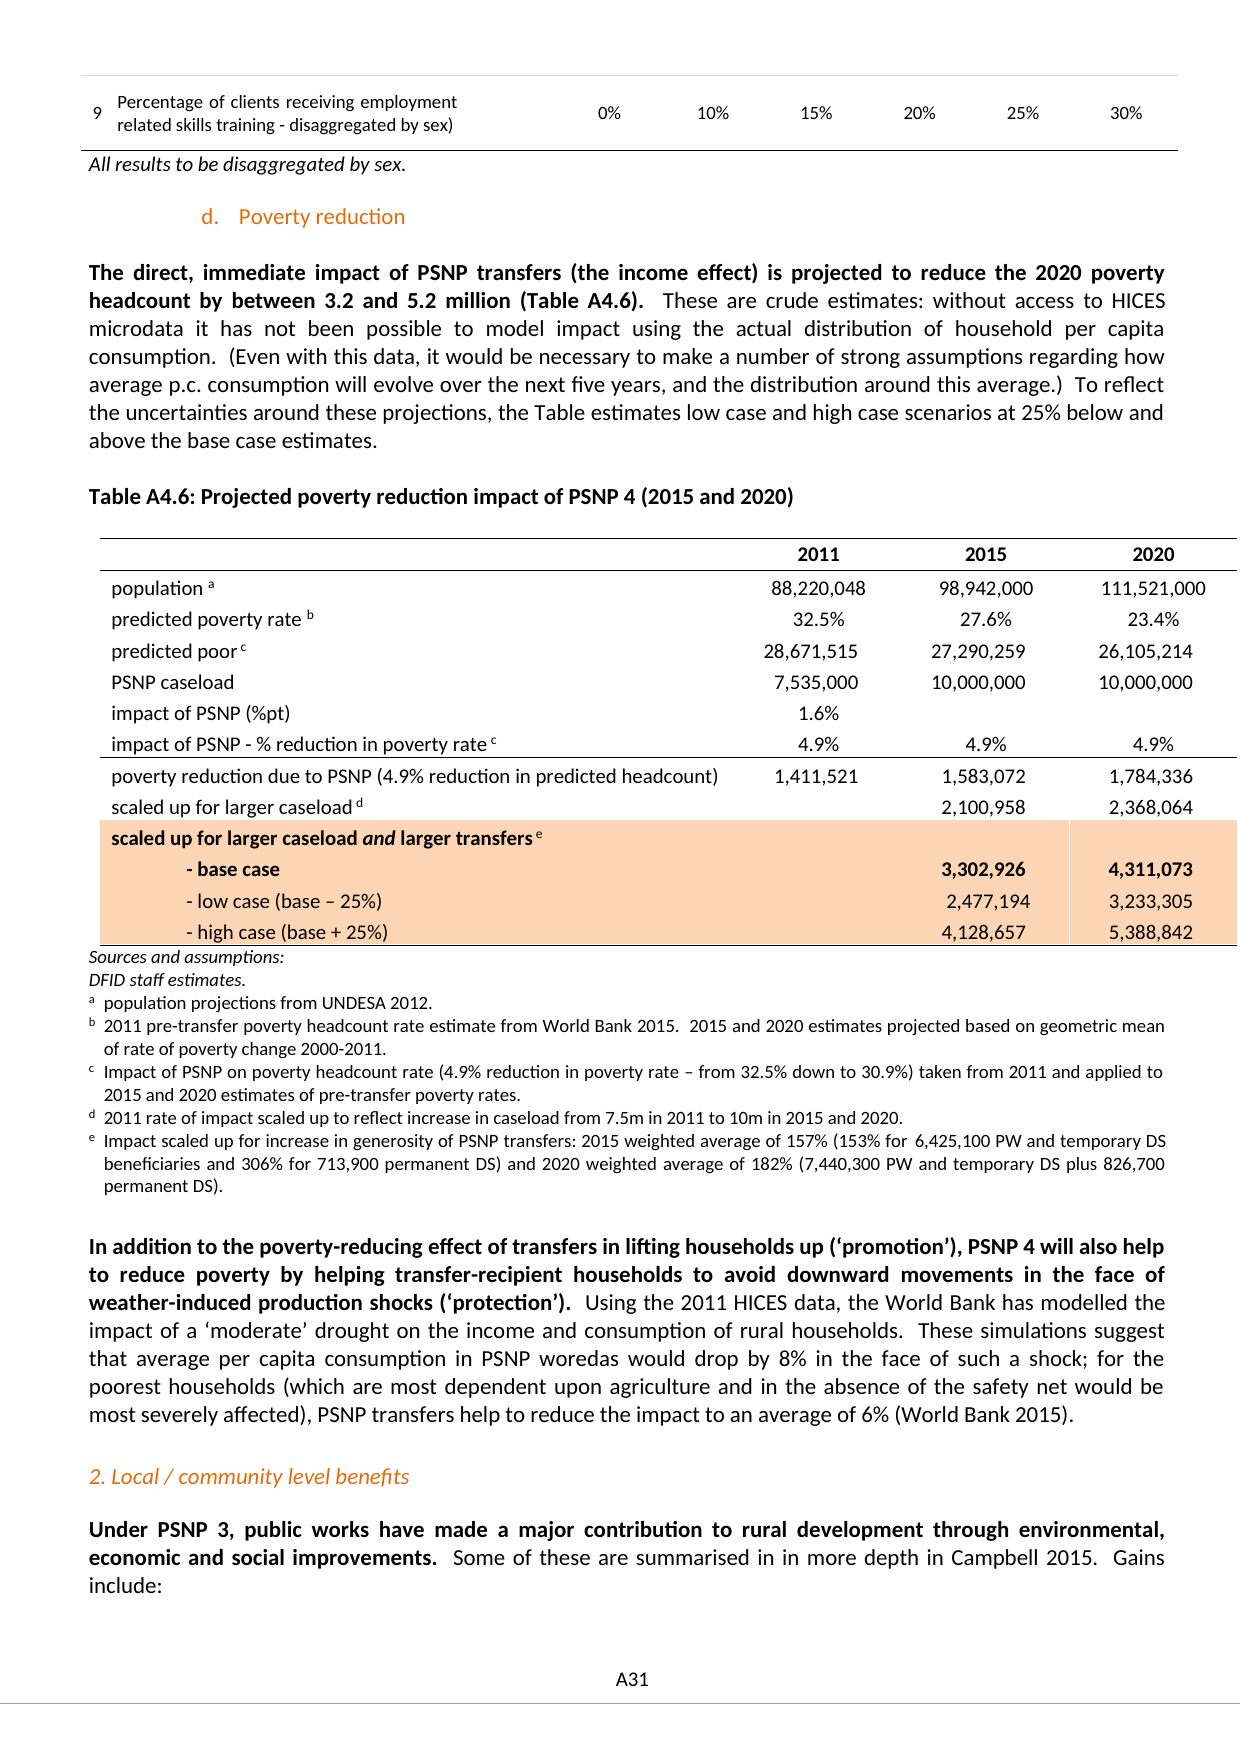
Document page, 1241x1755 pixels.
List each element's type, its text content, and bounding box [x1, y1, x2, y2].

table_cell 27.6% [902, 601, 1069, 632]
text The direct, immediate impact of PSNP transfers (the income effect) is projected to reduce the 2020 poverty headcount by between 3.2 and 5.2 million (Table A4.6). These are crude estimates: without access to HICES microdata it has not been possible to model impact using the actual distribution of household per capita consumption. (Even with this data, it would be necessary to make a number of strong assumptions regarding how average p.c. consumption will evolve over the next five years, and the distribution around this average.) To reflect the uncertainties around these projections, the Table estimates low case and high case scenarios at 25% below and above the base case estimates. [89, 258, 1167, 454]
text In addition to the poverty-reducing effect of transfers in lifting households up (‘promotion’), PSNP 4 will also help to reduce poverty by helping transfer-recipient households to avoid downward movements in the face of weather-induced production shocks (‘protection’). Using the 2011 HICES data, the World Bank has modelled the impact of a ‘moderate’ drought on the income and consumption of rural households. These simulations suggest that average per capita consumption in PSNP woredas would drop by 8% in the face of such a shock; for the poorest households (which are most dependent upon agriculture and in the absence of the safety net would be most severely affected), PSNP transfers help to reduce the impact to an average of 6% (World Bank 2015). [89, 1232, 1167, 1428]
text b 2011 pre-transfer poverty headcount rate estimate from World Bank 2015. 2015 and 2020 estimates projected based on geometric mean of rate of poverty change 2000-2011. [89, 1014, 1167, 1060]
table_cell 30% [1075, 76, 1178, 150]
table_header 2015 [902, 539, 1069, 569]
table_cell 1,784,336 [1070, 758, 1237, 788]
table_cell - high case (base + 25%) [100, 913, 735, 944]
table_cell 28,671,515 [735, 632, 902, 663]
table_header 2011 [735, 539, 902, 569]
table_cell [735, 882, 902, 913]
table_cell 1,583,072 [902, 758, 1069, 788]
table_cell [735, 788, 902, 819]
table_cell 1,411,521 [735, 758, 902, 788]
table_cell scaled up for larger caseload and larger transfers e [100, 820, 735, 851]
table_cell poverty reduction due to PSNP (4.9% reduction in predicted headcount) [100, 758, 735, 788]
table_cell 4,128,657 [902, 913, 1069, 944]
table_cell PSNP caseload [100, 663, 735, 694]
table_cell 2,477,194 [902, 882, 1069, 913]
table_cell 88,220,048 [735, 571, 902, 601]
text All results to be disaggregated by sex. [89, 151, 1167, 177]
table_cell 10,000,000 [1070, 663, 1237, 694]
table_cell 3,302,926 [902, 851, 1069, 882]
table_cell - base case [100, 851, 735, 882]
table_header [100, 539, 735, 569]
table_cell 27,290,259 [902, 632, 1069, 663]
table_cell 98,942,000 [902, 571, 1069, 601]
table_cell 1.6% [735, 695, 902, 726]
table_cell [1070, 695, 1237, 726]
table_cell 2,100,958 [902, 788, 1069, 819]
table_cell 111,521,000 [1070, 571, 1237, 601]
table_cell 15% [764, 76, 868, 150]
table_cell scaled up for larger caseload d [100, 788, 735, 819]
table_cell 25% [971, 76, 1074, 150]
table_cell 4.9% [1070, 726, 1237, 757]
table_cell predicted poor c [100, 632, 735, 663]
table_cell 9 [81, 76, 106, 150]
text c Impact of PSNP on poverty headcount rate (4.9% reduction in poverty rate – from 32.5% down to 30.9%) taken from 2011 and applied to 2015 and 2020 estimates of pre-transfer poverty rates. [89, 1060, 1167, 1106]
text d 2011 rate of impact scaled up to reflect increase in caseload from 7.5m in 2011 to 10m in 2015 and 2020. [89, 1106, 1167, 1129]
table_cell predicted poverty rate b [100, 601, 735, 632]
table_header 2020 [1070, 539, 1237, 569]
text a population projections from UNDESA 2012. [89, 991, 1167, 1014]
text e Impact scaled up for increase in generosity of PSNP transfers: 2015 weighted average of 157% (153% for 6,425,100 PW and temporary DS beneficiaries and 306% for 713,900 permanent DS) and 2020 weighted average of 182% (7,440,300 PW and temporary DS plus 826,700 permanent DS). [89, 1129, 1167, 1198]
subtitle Under PSNP 3, public works have made a major contribution to rural development through environmental, economic and social improvements. Some of these are summarised in in more depth in Campbell 2015. Gains include: [89, 1515, 1167, 1599]
table_cell 4,311,073 [1070, 851, 1237, 882]
table_cell 4.9% [902, 726, 1069, 757]
table_cell 20% [868, 76, 971, 150]
table_cell 26,105,214 [1070, 632, 1237, 663]
table_cell [902, 820, 1069, 851]
table_cell 7,535,000 [735, 663, 902, 694]
table_cell 32.5% [735, 601, 902, 632]
list Poverty reduction [201, 202, 1167, 230]
text Sources and assumptions: [89, 946, 1167, 968]
table_cell population a [100, 571, 735, 601]
table_cell [735, 820, 902, 851]
table_cell impact of PSNP (%pt) [100, 695, 735, 726]
subtitle 2. Local / community level benefits [89, 1462, 1167, 1490]
table_cell 3,233,305 [1070, 882, 1237, 913]
table_cell [469, 76, 558, 150]
table_cell 5,388,842 [1070, 913, 1237, 944]
table_cell [902, 695, 1069, 726]
table_cell - low case (base – 25%) [100, 882, 735, 913]
text Table A4.6: Projected poverty reduction impact of PSNP 4 (2015 and 2020) [89, 482, 1167, 510]
table_cell [1070, 820, 1237, 851]
table_cell [735, 913, 902, 944]
table_cell 10,000,000 [902, 663, 1069, 694]
table_cell 10% [661, 76, 764, 150]
table_cell 23.4% [1070, 601, 1237, 632]
table_cell impact of PSNP - % reduction in poverty rate c [100, 726, 735, 757]
table_cell 0% [558, 76, 661, 150]
table_cell [735, 851, 902, 882]
table_cell 2,368,064 [1070, 788, 1237, 819]
table_cell Percentage of clients receiving employment related skills training - disaggregated by sex) [106, 76, 469, 150]
text DFID staff estimates. [89, 968, 1167, 991]
table_cell 4.9% [735, 726, 902, 757]
